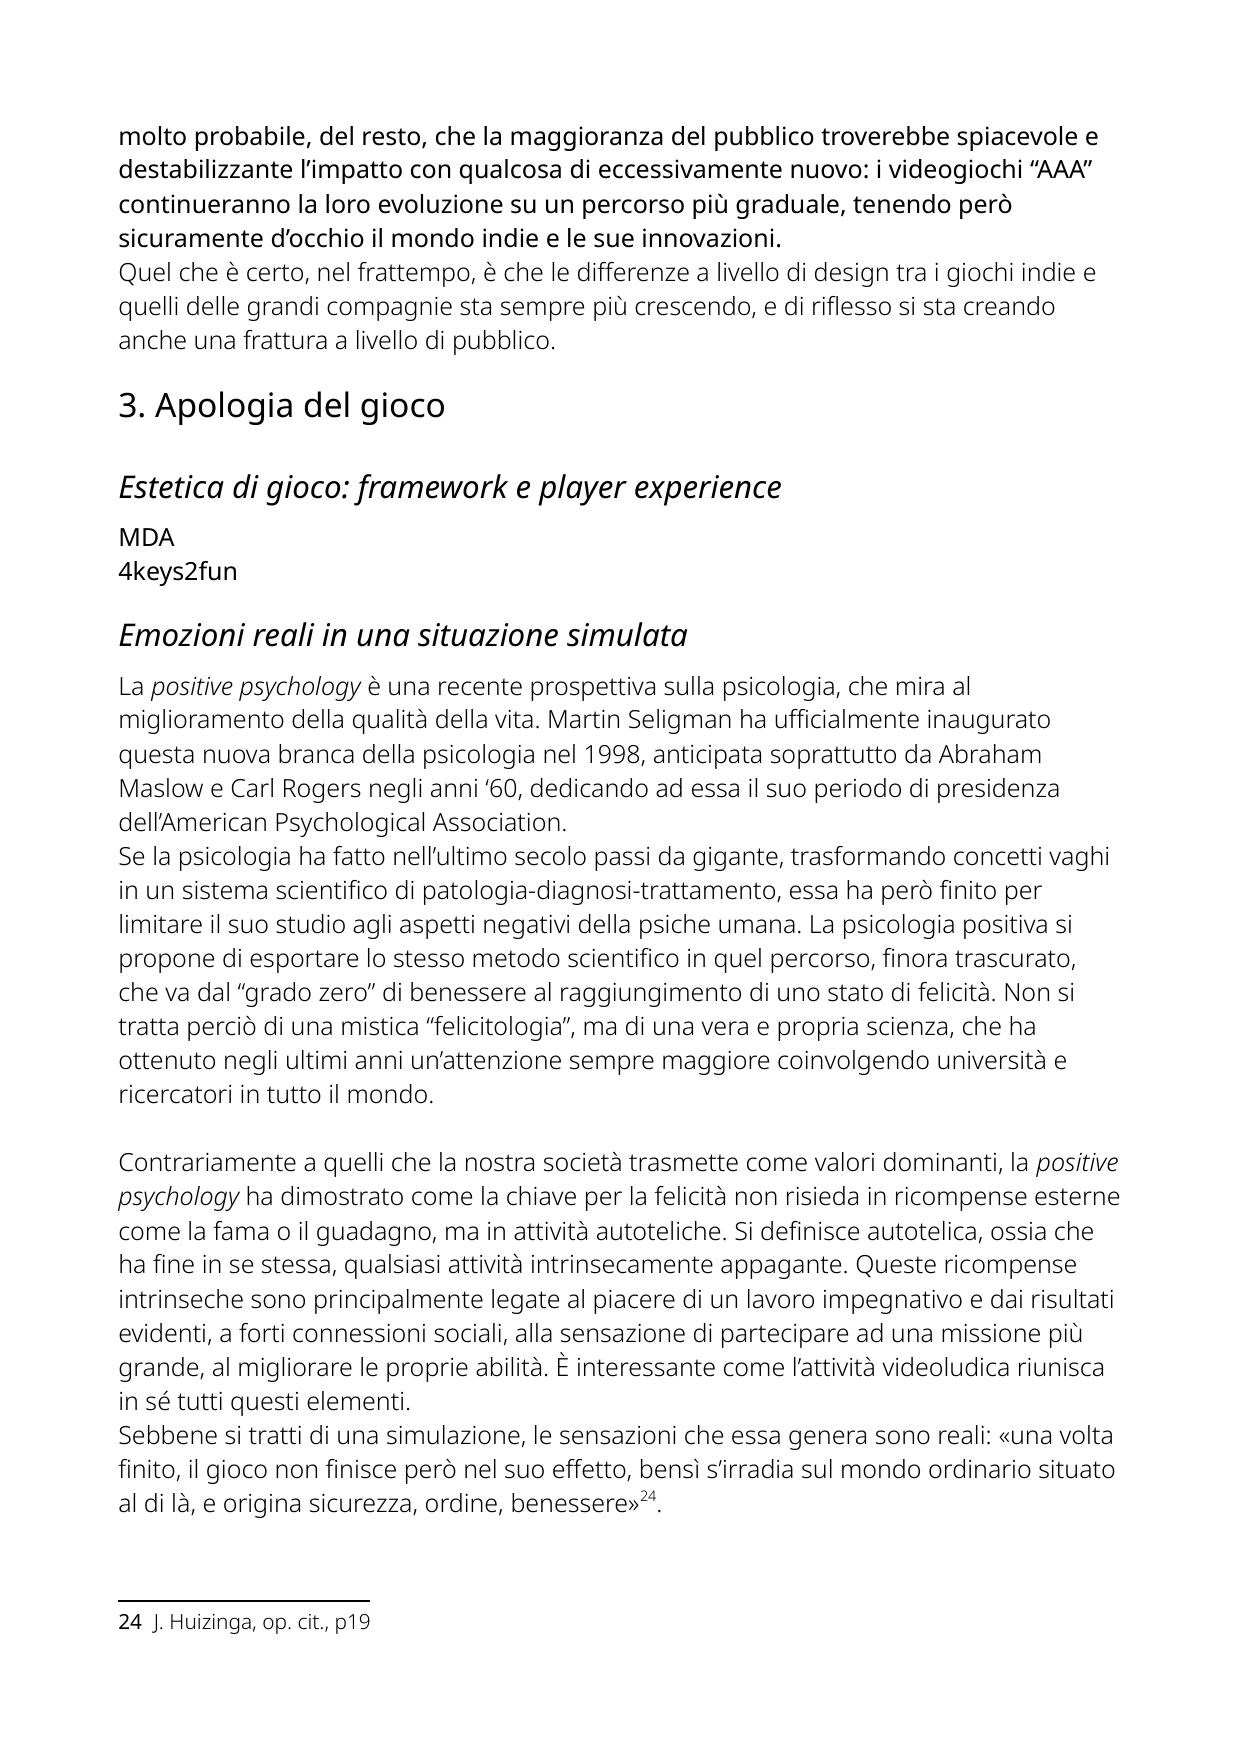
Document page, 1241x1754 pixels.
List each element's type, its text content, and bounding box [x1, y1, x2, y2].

text MDA [118, 520, 1122, 554]
text J. Huizinga, op. cit., p19 [118, 1607, 1122, 1636]
text Se la psicologia ha fatto nell’ultimo secolo passi da gigante, trasformando concetti vaghi in un sistema scientifico di patologia-diagnosi-trattamento, essa ha però finito per limitare il suo studio agli aspetti negativi della psiche umana. La psicologia positiva si propone di esportare lo stesso metodo scientifico in quel percorso, finora trascurato, che va dal “grado zero” di benessere al raggiungimento di uno stato di felicità. Non si tratta perciò di una mistica “felicitologia”, ma di una vera e propria scienza, che ha ottenuto negli ultimi anni un’attenzione sempre maggiore coinvolgendo università e ricercatori in tutto il mondo. [118, 838, 1122, 1111]
subtitle Emozioni reali in una situazione simulata [118, 613, 1122, 656]
text molto probabile, del resto, che la maggioranza del pubblico troverebbe spiacevole e destabilizzante l’impatto con qualcosa di eccessivamente nuovo: i videogiochi “AAA” continueranno la loro evoluzione su un percorso più graduale, tenendo però sicuramente d’occhio il mondo indie e le sue innovazioni. [118, 118, 1122, 254]
text 4keys2fun [118, 554, 1122, 588]
text La positive psychology è una recente prospettiva sulla psicologia, che mira al miglioramento della qualità della vita. Martin Seligman ha ufficialmente inaugurato questa nuova branca della psicologia nel 1998, anticipata soprattutto da Abraham Maslow e Carl Rogers negli anni ‘60, dedicando ad essa il suo periodo di presidenza dell’American Psychological Association. [118, 668, 1122, 838]
text Quel che è certo, nel frattempo, è che le differenze a livello di design tra i giochi indie e quelli delle grandi compagnie sta sempre più crescendo, e di riflesso si sta creando anche una frattura a livello di pubblico. [118, 254, 1122, 357]
subtitle 3. Apologia del gioco [118, 382, 1122, 427]
subtitle Estetica di gioco: framework e player experience [118, 465, 1122, 507]
text Sebbene si tratti di una simulazione, le sensazioni che essa genera sono reali: «una volta finito, il gioco non finisce però nel suo effetto, bensì s’irradia sul mondo ordinario situato al di là, e origina sicurezza, ordine, benessere». [118, 1417, 1122, 1520]
text Contrariamente a quelli che la nostra società trasmette come valori dominanti, la positive psychology ha dimostrato come la chiave per la felicità non risieda in ricompense esterne come la fama o il guadagno, ma in attività autoteliche. Si definisce autotelica, ossia che ha fine in se stessa, qualsiasi attività intrinsecamente appagante. Queste ricompense intrinseche sono principalmente legate al piacere di un lavoro impegnativo e dai risultati evidenti, a forti connessioni sociali, alla sensazione di partecipare ad una missione più grande, al migliorare le proprie abilità. È interessante come l’attività videoludica riunisca in sé tutti questi elementi. [118, 1145, 1122, 1417]
